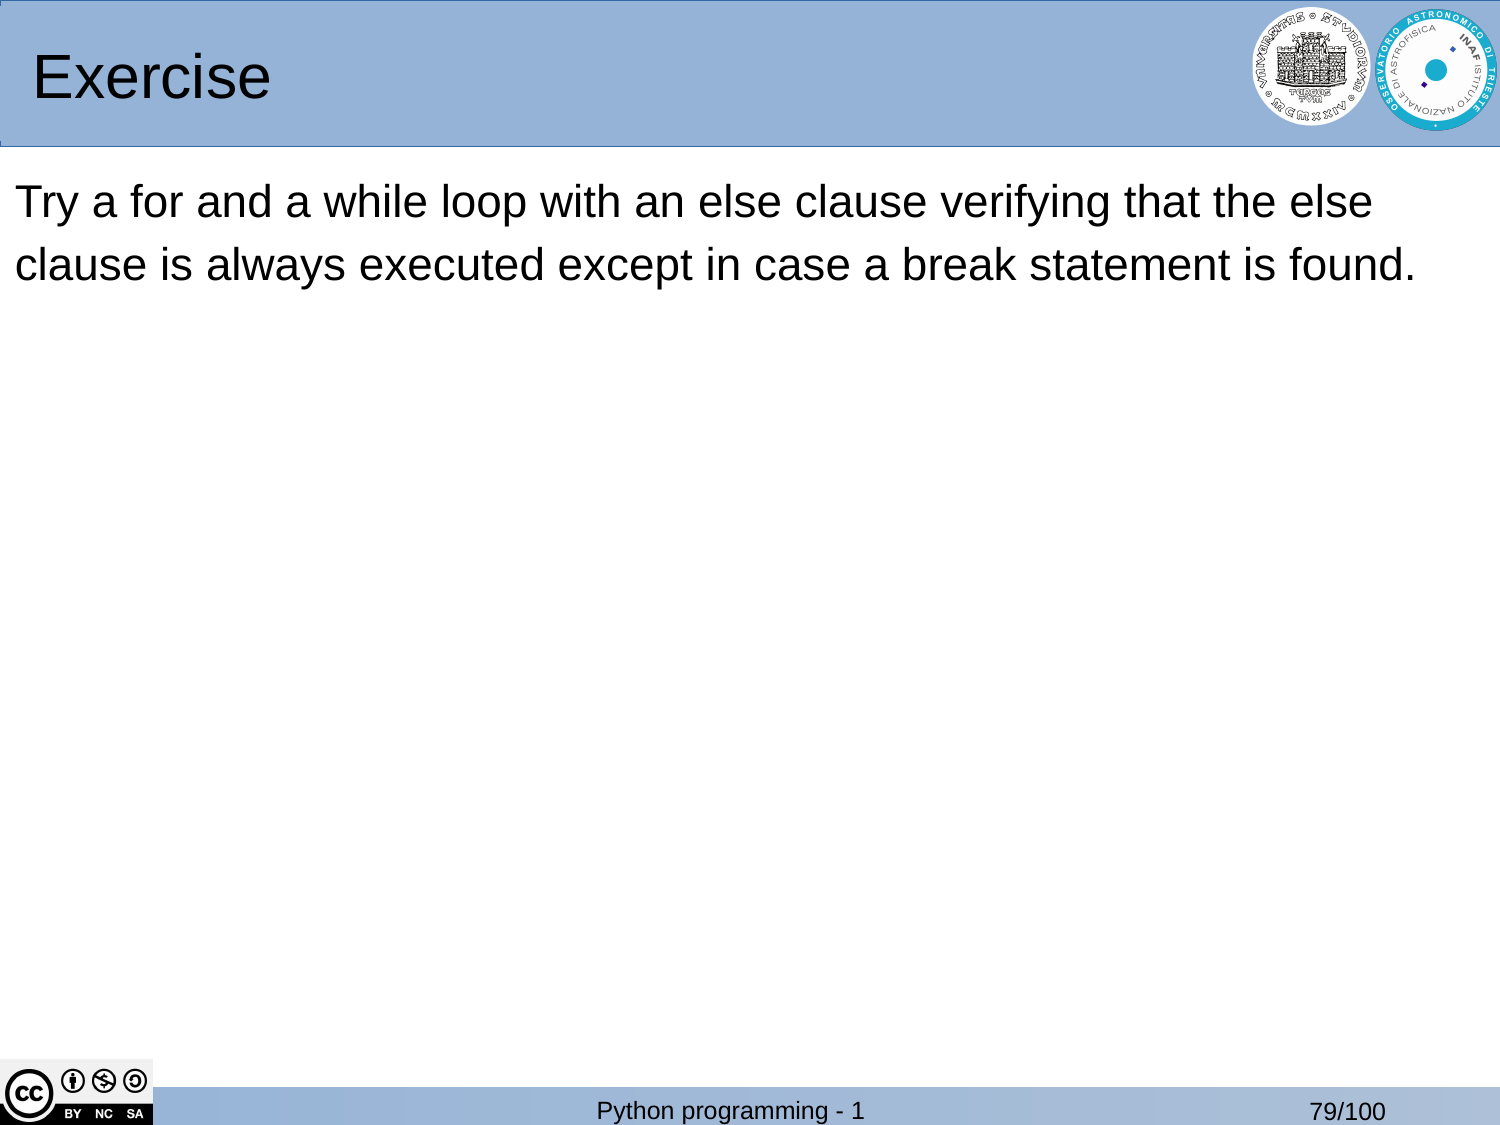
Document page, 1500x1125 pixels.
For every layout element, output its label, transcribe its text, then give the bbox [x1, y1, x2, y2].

picture [1253, 0, 1500, 155]
text_box Exercise [0, 5, 1253, 141]
picture [0, 1089, 153, 1125]
list Try a for and a while loop with an else clause verifying that the else clause is always executed except in case a break statement is found. [0, 155, 1500, 1089]
